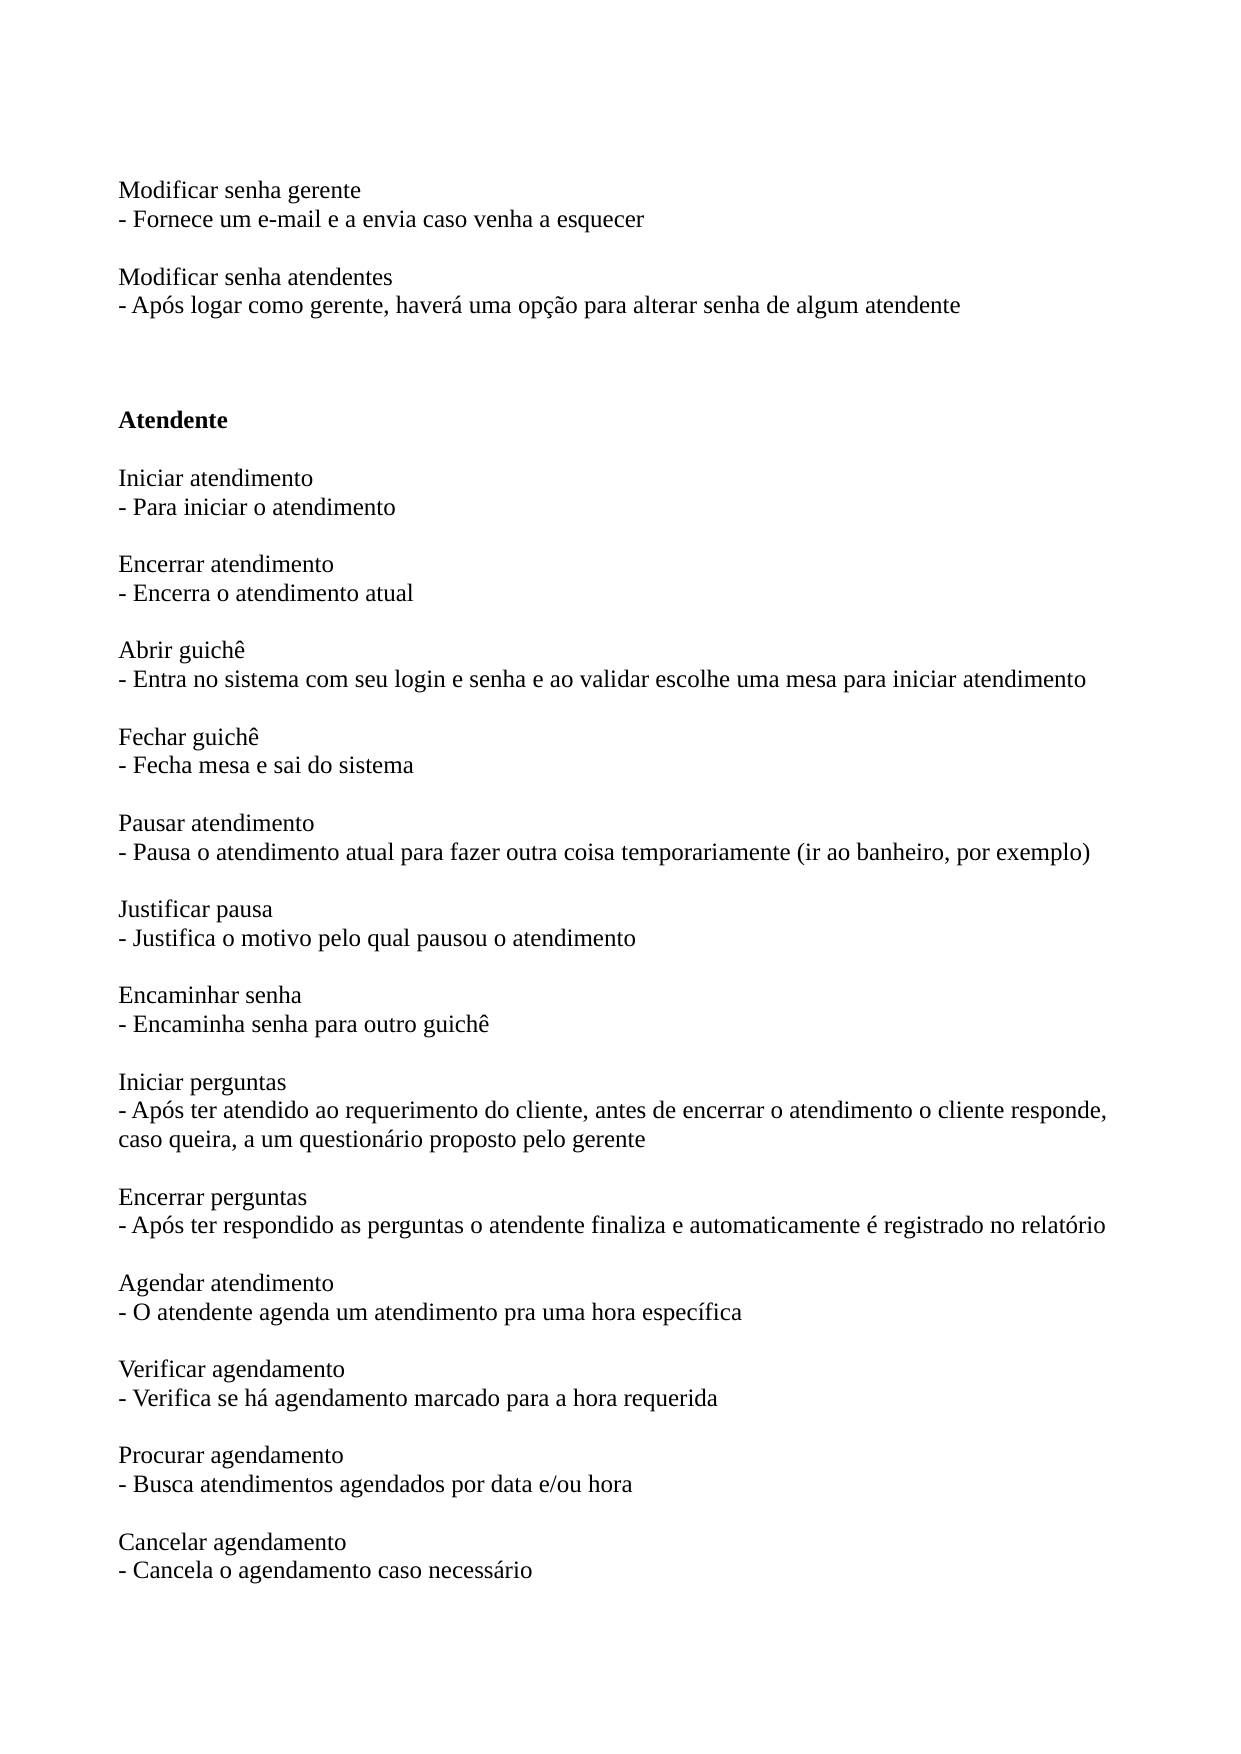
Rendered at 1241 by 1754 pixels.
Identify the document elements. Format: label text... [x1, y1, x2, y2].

text Encaminhar senha [118, 981, 1122, 1009]
text - Encerra o atendimento atual [118, 578, 1122, 607]
text Encerrar perguntas [118, 1182, 1122, 1211]
text Modificar senha gerente [118, 176, 1122, 204]
text Modificar senha atendentes [118, 262, 1122, 291]
text - Após ter respondido as perguntas o atendente finaliza e automaticamente é registrado no relatório [118, 1211, 1122, 1239]
text - Após ter atendido ao requerimento do cliente, antes de encerrar o atendimento o cliente responde, caso queira, a um questionário proposto pelo gerente [118, 1096, 1122, 1153]
text Abrir guichê [118, 636, 1122, 664]
text - Entra no sistema com seu login e senha e ao validar escolhe uma mesa para iniciar atendimento [118, 664, 1122, 693]
text - Verifica se há agendamento marcado para a hora requerida [118, 1383, 1122, 1412]
text - O atendente agenda um atendimento pra uma hora específica [118, 1297, 1122, 1326]
text - Para iniciar o atendimento [118, 492, 1122, 521]
text Pausar atendimento [118, 808, 1122, 837]
text - Cancela o agendamento caso necessário [118, 1556, 1122, 1584]
text - Encaminha senha para outro guichê [118, 1009, 1122, 1038]
text Iniciar atendimento [118, 463, 1122, 492]
text - Fornece um e-mail e a envia caso venha a esquecer [118, 204, 1122, 233]
text Encerrar atendimento [118, 549, 1122, 578]
text - Busca atendimentos agendados por data e/ou hora [118, 1469, 1122, 1498]
text Justificar pausa [118, 894, 1122, 923]
text - Após logar como gerente, haverá uma opção para alterar senha de algum atendente [118, 291, 1122, 319]
text Verificar agendamento [118, 1354, 1122, 1383]
text - Pausa o atendimento atual para fazer outra coisa temporariamente (ir ao banheiro, por exemplo) [118, 837, 1122, 866]
text Cancelar agendamento [118, 1527, 1122, 1556]
text - Justifica o motivo pelo qual pausou o atendimento [118, 923, 1122, 952]
text Procurar agendamento [118, 1441, 1122, 1469]
text Fechar guichê [118, 722, 1122, 751]
text Atendente [118, 406, 1122, 434]
text Agendar atendimento [118, 1268, 1122, 1297]
text Iniciar perguntas [118, 1067, 1122, 1096]
text - Fecha mesa e sai do sistema [118, 751, 1122, 779]
